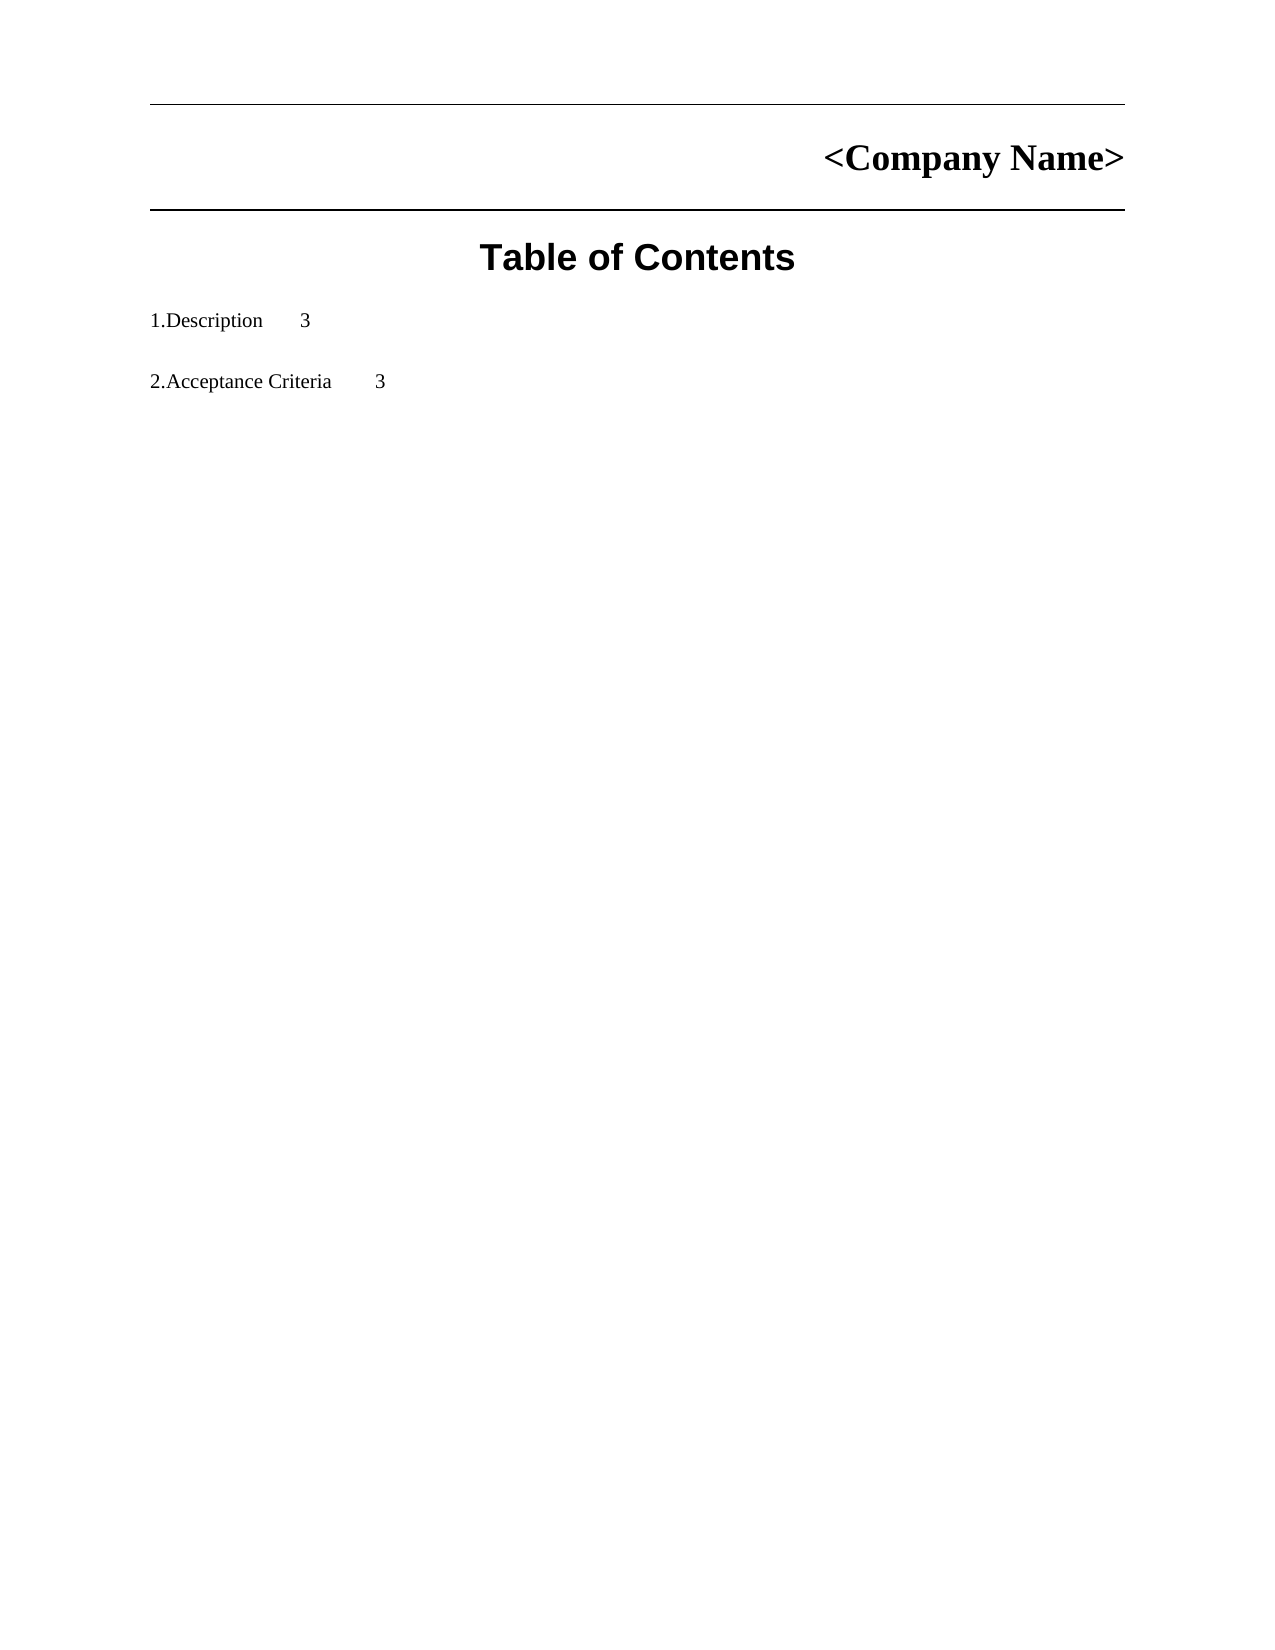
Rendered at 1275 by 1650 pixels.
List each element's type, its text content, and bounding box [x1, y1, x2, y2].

text 2. Acceptance Criteria 3 [150, 364, 1050, 395]
text 1. Description 3 [150, 303, 1050, 333]
text Table of Contents [150, 235, 1125, 278]
